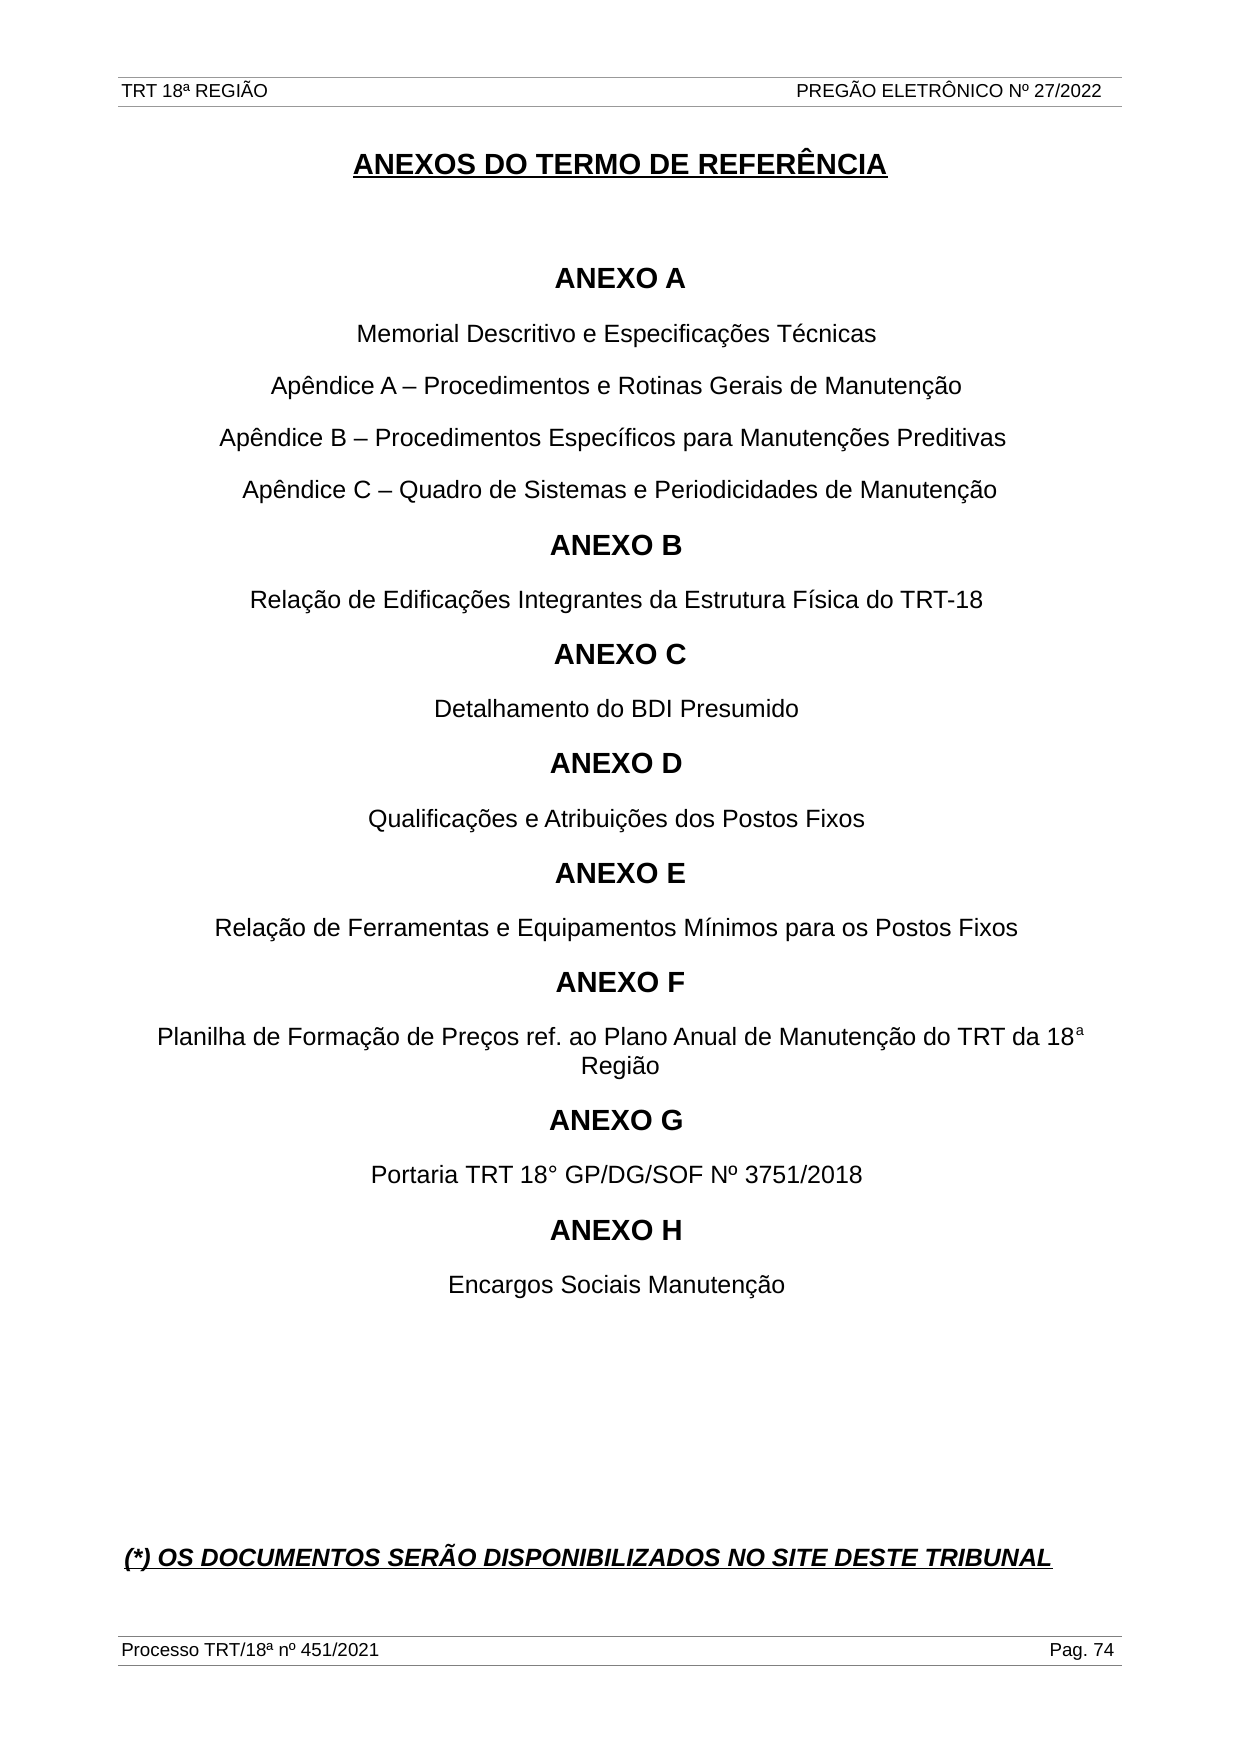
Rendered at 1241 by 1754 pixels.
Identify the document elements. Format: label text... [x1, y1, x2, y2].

text Relação de Edificações Integrantes da Estrutura Física do TRT-18 [118, 585, 1122, 613]
text Apêndice A – Procedimentos e Rotinas Gerais de Manutenção [118, 371, 1122, 399]
text Qualificações e Atribuições dos Postos Fixos [118, 803, 1122, 832]
text ANEXO B [118, 528, 1122, 561]
text Apêndice C – Quadro de Sistemas e Periodicidades de Manutenção [118, 475, 1122, 504]
text Apêndice B – Procedimentos Específicos para Manutenções Preditivas [118, 423, 1122, 452]
text Relação de Ferramentas e Equipamentos Mínimos para os Postos Fixos [118, 913, 1122, 942]
text (*) OS DOCUMENTOS SERÃO DISPONIBILIZADOS NO SITE DESTE TRIBUNAL [124, 1543, 1125, 1571]
text ANEXOS DO TERMO DE REFERÊNCIA [118, 147, 1122, 181]
text ANEXO F [118, 965, 1122, 999]
text Detalhamento do BDI Presumido [118, 694, 1122, 723]
text Planilha de Formação de Preços ref. ao Plano Anual de Manutenção do TRT da 18a Região [118, 1022, 1122, 1080]
text ANEXO C [118, 637, 1122, 671]
text ANEXO E [118, 856, 1122, 889]
text Memorial Descritivo e Especificações Técnicas [118, 318, 1122, 347]
text ANEXO G [118, 1103, 1122, 1137]
text ANEXO D [118, 746, 1122, 780]
text ANEXO A [118, 261, 1122, 295]
text ANEXO H [118, 1213, 1122, 1246]
text Portaria TRT 18° GP/DG/SOF Nº 3751/2018 [118, 1160, 1122, 1189]
text Encargos Sociais Manutenção [118, 1270, 1122, 1298]
